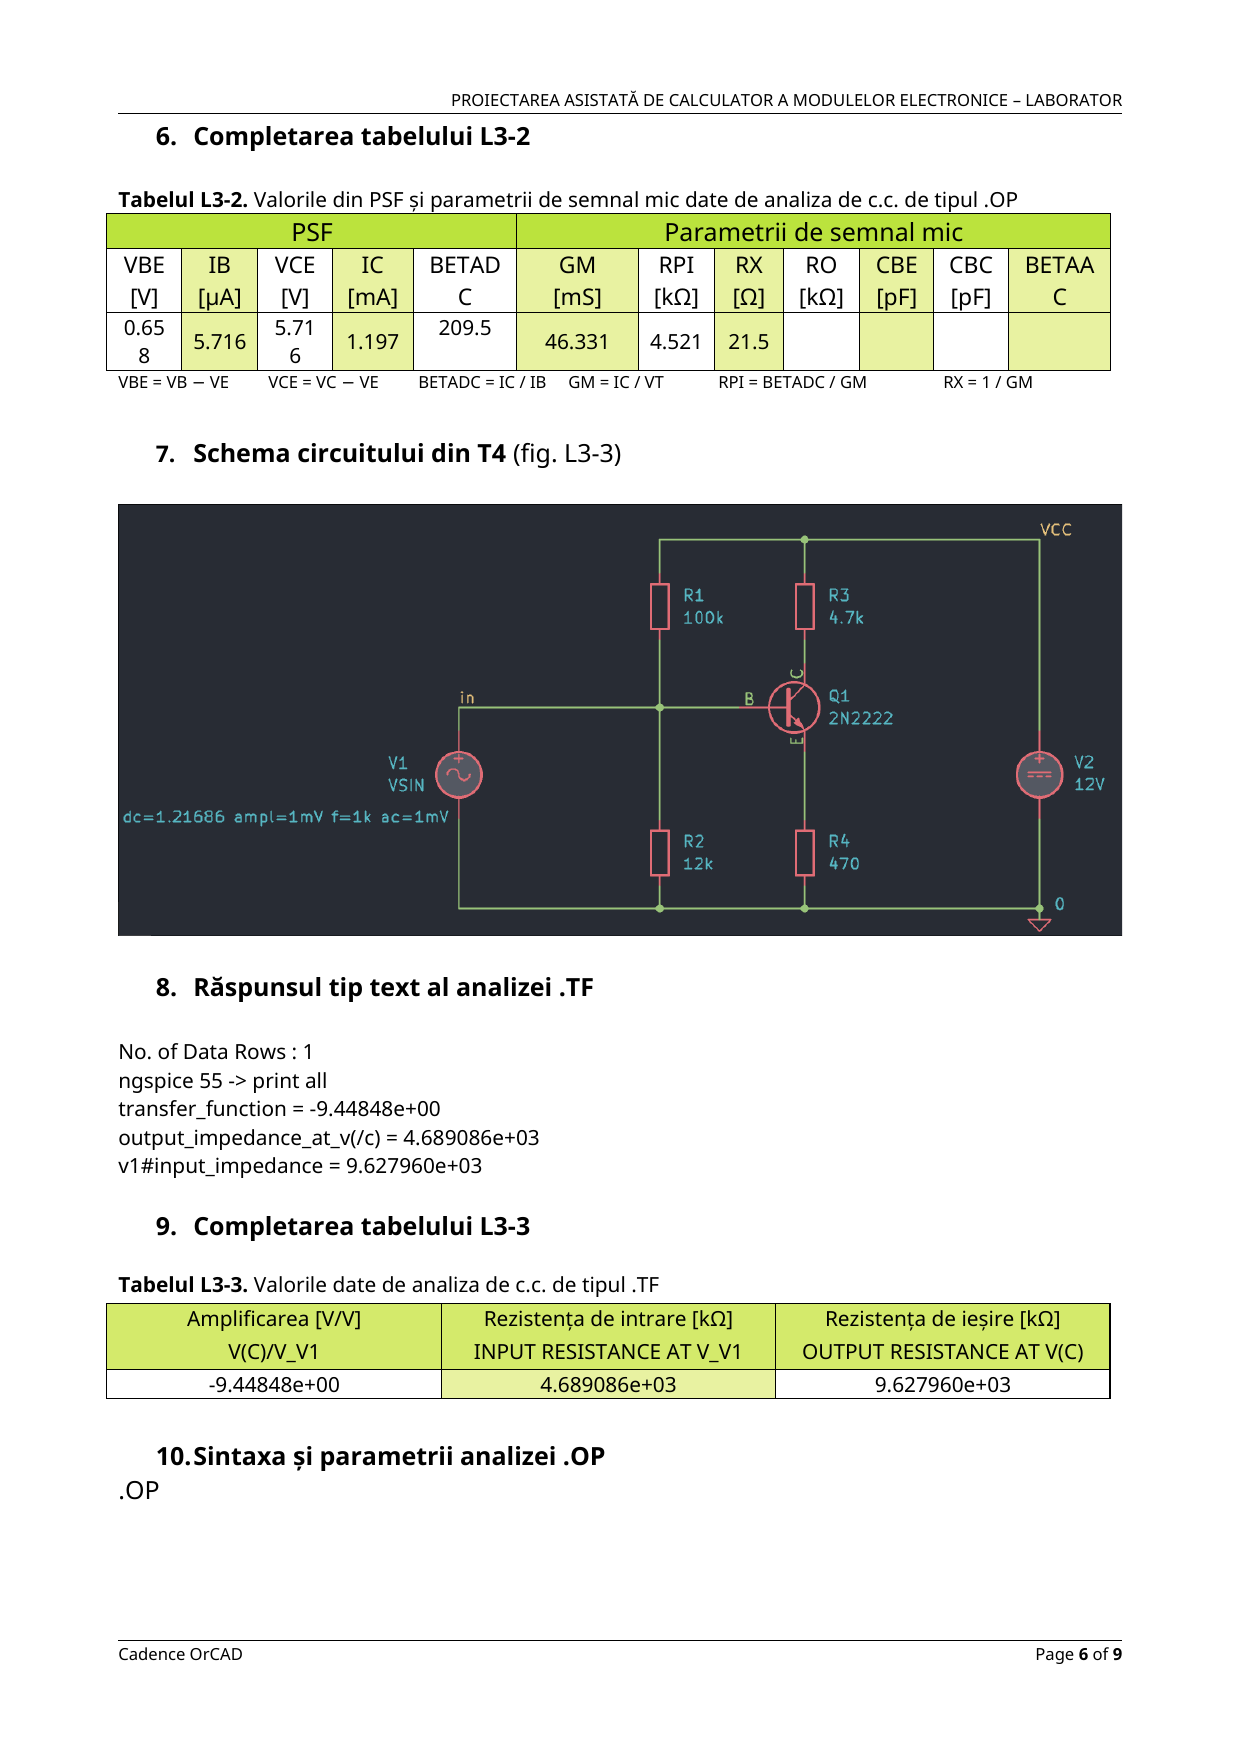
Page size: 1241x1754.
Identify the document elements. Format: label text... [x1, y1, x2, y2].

table_cell BETADC [414, 249, 516, 312]
list Sintaxa şi parametrii analizei .OP [156, 1438, 1122, 1473]
table_cell 0.658 [107, 313, 181, 370]
table_cell RO [kΩ] [784, 249, 859, 312]
table_cell [784, 313, 859, 370]
list output_impedance_at_v(/c) = 4.689086e+03 [118, 1123, 1122, 1151]
table_cell 1.197 [333, 313, 413, 370]
table_cell BETAAC [1009, 249, 1110, 312]
text Tabelul L3-3. Valorile date de analiza de c.c. de tipul .TF [118, 1271, 1122, 1299]
table_header Rezistența de ieșire [kΩ] OUTPUT RESISTANCE AT V(C) [776, 1304, 1109, 1369]
table_cell CBC [pF] [934, 249, 1008, 312]
table_header Rezistența de intrare [kΩ] INPUT RESISTANCE AT V_V1 [442, 1304, 775, 1369]
list Completarea tabelului L3-3 [156, 1208, 1122, 1242]
table_cell RPI [kΩ] [639, 249, 714, 312]
table_cell GM [mS] [517, 249, 638, 312]
picture [118, 504, 1123, 936]
table_cell 9.627960e+03 [776, 1370, 1109, 1398]
table_header Parametrii de semnal mic [517, 214, 1110, 248]
text Tabelul L3-2. Valorile din PSF și parametrii de semnal mic date de analiza de c.c. de tipul .OP [118, 185, 1122, 213]
table_cell 209.5 [414, 313, 516, 370]
list Schema circuitului din T4 (fig. L3-3) [156, 436, 1122, 470]
table_header Amplificarea [V/V] V(C)/V_V1 [107, 1304, 441, 1369]
table_cell RX [Ω] [715, 249, 783, 312]
list .OP [118, 1473, 1122, 1507]
table_header PSF [107, 214, 516, 248]
table_cell IC [mA] [333, 249, 413, 312]
table_cell 46.331 [517, 313, 638, 370]
table_cell IB [µA] [182, 249, 257, 312]
list No. of Data Rows : 1 [118, 1037, 1122, 1066]
table_cell 5.716 [258, 313, 332, 370]
table_cell VBE [V] [107, 249, 181, 312]
list Completarea tabelului L3-2 [156, 118, 1122, 152]
table_cell 5.716 [182, 313, 257, 370]
table_cell 21.5 [715, 313, 783, 370]
list Răspunsul tip text al analizei .TF [156, 969, 1122, 1003]
table_cell CBE [pF] [860, 249, 933, 312]
table_cell 4.689086e+03 [442, 1370, 775, 1398]
table_cell 4.521 [639, 313, 714, 370]
table_cell VCE [V] [258, 249, 332, 312]
table_cell [1009, 313, 1110, 370]
list v1#input_impedance = 9.627960e+03 [118, 1151, 1122, 1180]
table_cell [934, 313, 1008, 370]
text VBE = VB − VE VCE = VC − VE BETADC = IC / IB GM = IC / VT RPI = BETADC / GM RX = 1 / GM [118, 371, 1122, 393]
table_cell -9.44848e+00 [107, 1370, 441, 1398]
list ngspice 55 -> print all [118, 1066, 1122, 1094]
list transfer_function = -9.44848e+00 [118, 1094, 1122, 1123]
table_cell [860, 313, 933, 370]
